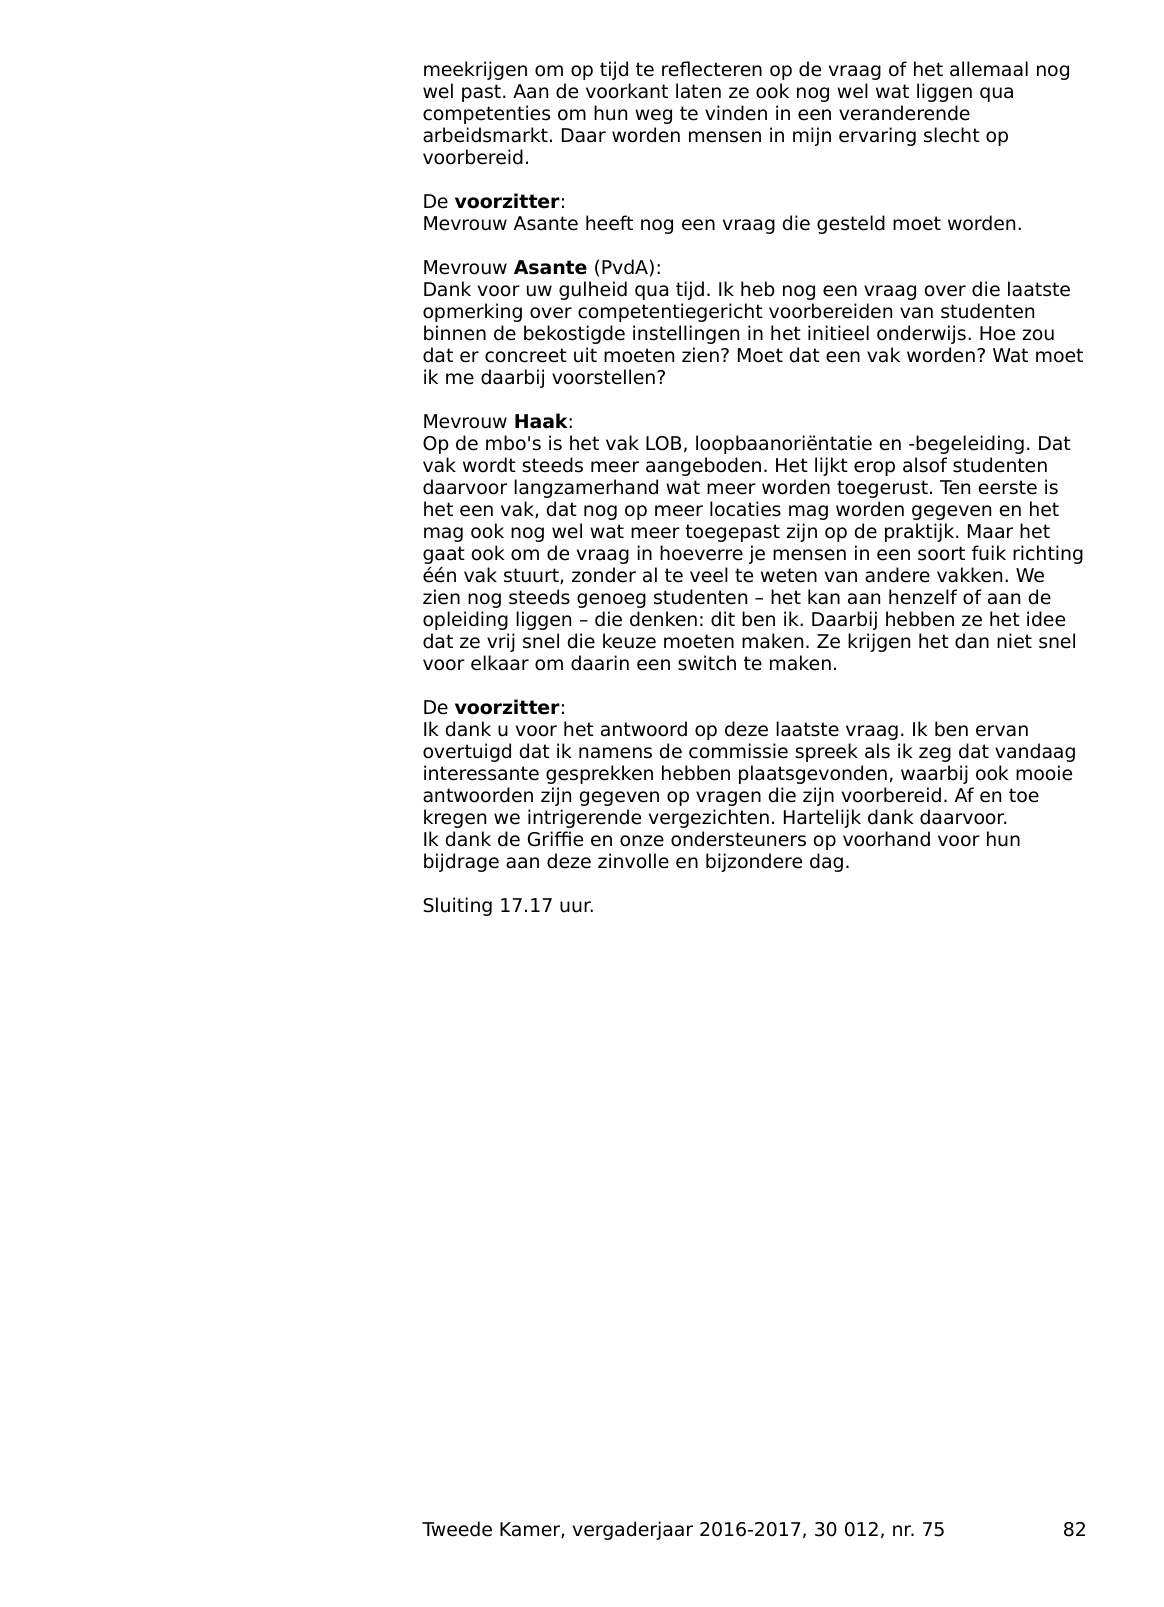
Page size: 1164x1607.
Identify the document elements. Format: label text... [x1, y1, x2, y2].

text Sluiting 17.17 uur. [422, 895, 1087, 917]
text meekrijgen om op tijd te reflecteren op de vraag of het allemaal nog wel past. Aan de voorkant laten ze ook nog wel wat liggen qua competenties om hun weg te vinden in een veranderende arbeidsmarkt. Daar worden mensen in mijn ervaring slecht op voorbereid. [422, 59, 1087, 169]
text Ik dank de Griffie en onze ondersteuners op voorhand voor hun bijdrage aan deze zinvolle en bijzondere dag. [422, 829, 1087, 873]
text Mevrouw Asante heeft nog een vraag die gesteld moet worden. [422, 213, 1087, 235]
text Mevrouw Haak: [422, 411, 1087, 433]
text Op de mbo's is het vak LOB, loopbaanoriëntatie en -begeleiding. Dat vak wordt steeds meer aangeboden. Het lijkt erop alsof studenten daarvoor langzamerhand wat meer worden toegerust. Ten eerste is het een vak, dat nog op meer locaties mag worden gegeven en het mag ook nog wel wat meer toegepast zijn op de praktijk. Maar het gaat ook om de vraag in hoeverre je mensen in een soort fuik richting één vak stuurt, zonder al te veel te weten van andere vakken. We zien nog steeds genoeg studenten – het kan aan henzelf of aan de opleiding liggen – die denken: dit ben ik. Daarbij hebben ze het idee dat ze vrij snel die keuze moeten maken. Ze krijgen het dan niet snel voor elkaar om daarin een switch te maken. [422, 433, 1087, 675]
text Dank voor uw gulheid qua tijd. Ik heb nog een vraag over die laatste opmerking over competentiegericht voorbereiden van studenten binnen de bekostigde instellingen in het initieel onderwijs. Hoe zou dat er concreet uit moeten zien? Moet dat een vak worden? Wat moet ik me daarbij voorstellen? [422, 279, 1087, 389]
text Mevrouw Asante (PvdA): [422, 257, 1087, 279]
text De voorzitter: [422, 697, 1087, 719]
text De voorzitter: [422, 191, 1087, 213]
text Ik dank u voor het antwoord op deze laatste vraag. Ik ben ervan overtuigd dat ik namens de commissie spreek als ik zeg dat vandaag interessante gesprekken hebben plaatsgevonden, waarbij ook mooie antwoorden zijn gegeven op vragen die zijn voorbereid. Af en toe kregen we intrigerende vergezichten. Hartelijk dank daarvoor. [422, 719, 1087, 829]
